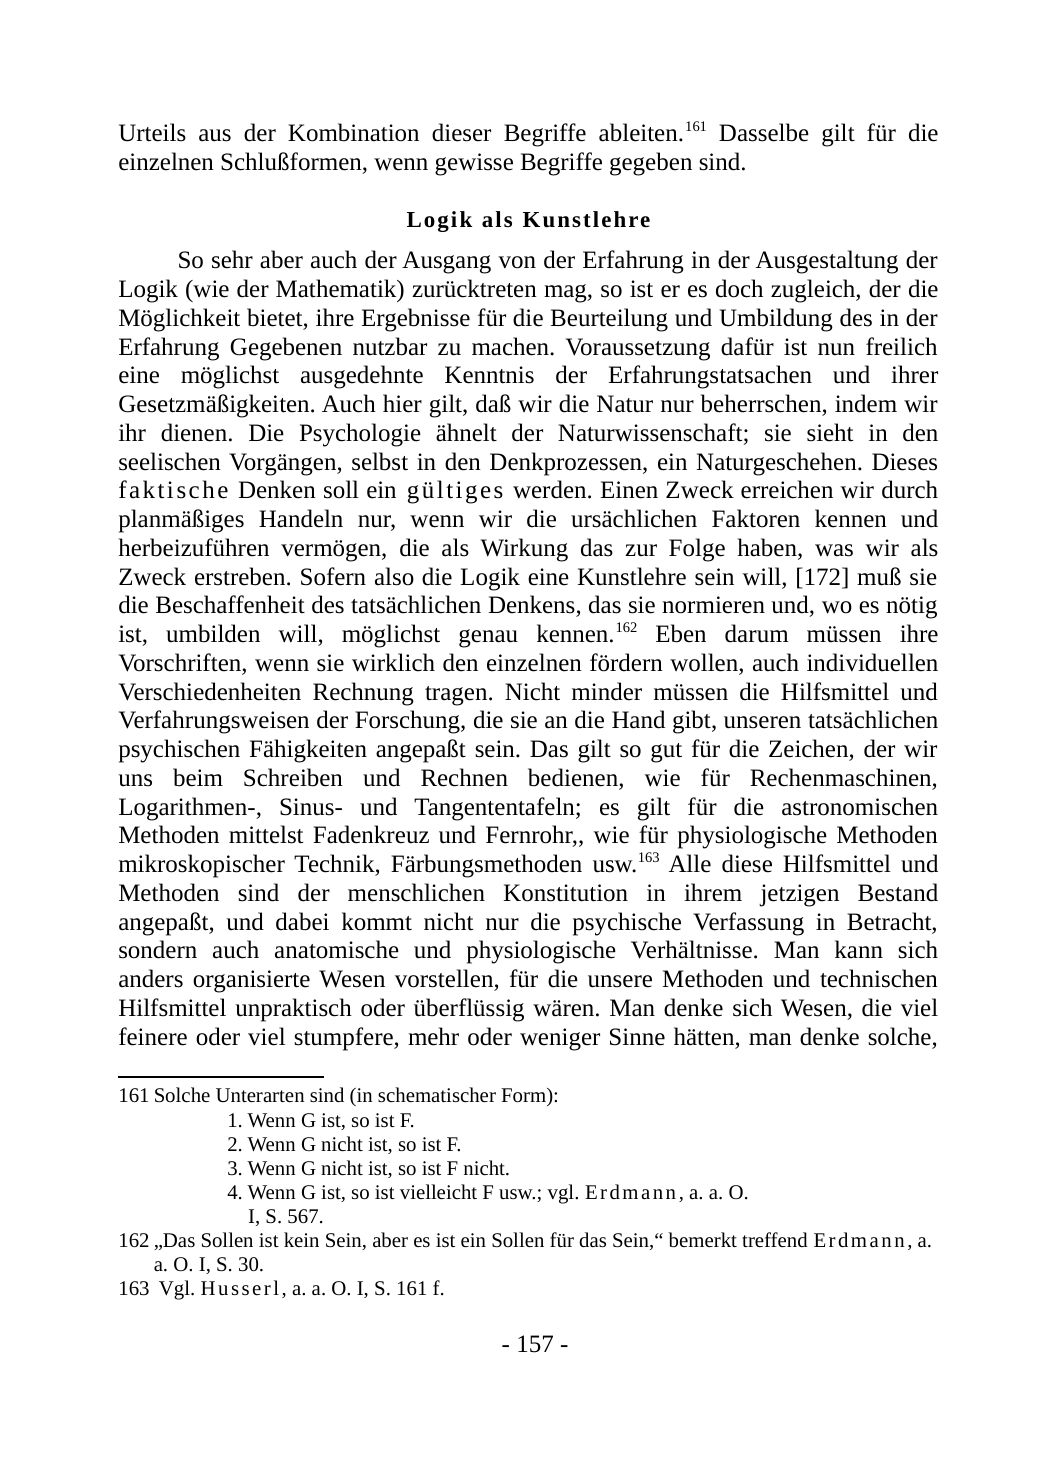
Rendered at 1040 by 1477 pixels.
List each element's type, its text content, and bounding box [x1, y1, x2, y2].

subtitle Logik als Kunstlehre [118, 207, 939, 233]
text So sehr aber auch der Ausgang von der Erfahrung in der Ausgestaltung der Logik (wie der Mathematik) zurücktreten mag, so ist er es doch zugleich, der die Möglichkeit bietet, ihre Ergebnisse für die Beurteilung und Umbildung des in der Erfahrung Gegebenen nutzbar zu machen. Voraussetzung dafür ist nun freilich eine möglichst ausgedehnte Kenntnis der Erfahrungstatsachen und ihrer Gesetzmäßigkeiten. Auch hier gilt, daß wir die Natur nur beherrschen, indem wir ihr dienen. Die Psychologie ähnelt der Naturwissenschaft; sie sieht in den seelischen Vorgängen, selbst in den Denkprozessen, ein Naturgeschehen. Dieses faktische Denken soll ein gültiges werden. Einen Zweck erreichen wir durch planmäßiges Handeln nur, wenn wir die ursächlichen Faktoren kennen und herbeizuführen vermögen, die als Wirkung das zur Folge haben, was wir als Zweck erstreben. Sofern also die Logik eine Kunstlehre sein will, [172] muß sie die Beschaffenheit des tatsächlichen Denkens, das sie normieren und, wo es nötig ist, umbilden will, möglichst genau kennen. Eben darum müssen ihre Vorschriften, wenn sie wirklich den einzelnen fördern wollen, auch individuellen Verschiedenheiten Rechnung tragen. Nicht minder müssen die Hilfsmittel und Verfahrungsweisen der Forschung, die sie an die Hand gibt, unseren tatsächlichen psychischen Fähigkeiten angepaßt sein. Das gilt so gut für die Zeichen, der wir uns beim Schreiben und Rechnen bedienen, wie für Rechenmaschinen, Logarithmen-, Sinus- und Tangententafeln; es gilt für die astronomischen Methoden mittelst Fadenkreuz und Fernrohr,, wie für physiologische Methoden mikroskopischer Technik, Färbungsmethoden usw. Alle diese Hilfsmittel und Methoden sind der menschlichen Konstitution in ihrem jetzigen Bestand angepaßt, und dabei kommt nicht nur die psychische Verfassung in Betracht, sondern auch anatomische und physiologische Verhältnisse. Man kann sich anders organisierte Wesen vorstellen, für die unsere Methoden und technischen Hilfsmittel unpraktisch oder überflüssig wären. Man denke sich Wesen, die viel feinere oder viel stumpfere, mehr oder weniger Sinne hätten, man denke solche, [118, 245, 939, 1050]
text Solche Unterarten sind (in schematischer Form): [118, 1083, 939, 1107]
text I, S. 567. [118, 1204, 939, 1228]
text Urteils aus der Kombination dieser Begriffe ableiten. Dasselbe gilt für die einzelnen Schlußformen, wenn gewisse Begriffe gegeben sind. [118, 118, 939, 176]
text 4. Wenn G ist, so ist vielleicht F usw.; vgl. Erdmann, a. a. O. [118, 1180, 939, 1204]
text „Das Sollen ist kein Sein, aber es ist ein Sollen für das Sein,“ bemerkt treffend Erdmann, a. a. O. I, S. 30. [118, 1228, 939, 1276]
text 2. Wenn G nicht ist, so ist F. [118, 1132, 939, 1156]
text 1. Wenn G ist, so ist F. [118, 1107, 939, 1132]
text 3. Wenn G nicht ist, so ist F nicht. [118, 1156, 939, 1180]
text Vgl. Husserl, a. a. O. I, S. 161 f. [118, 1276, 939, 1300]
